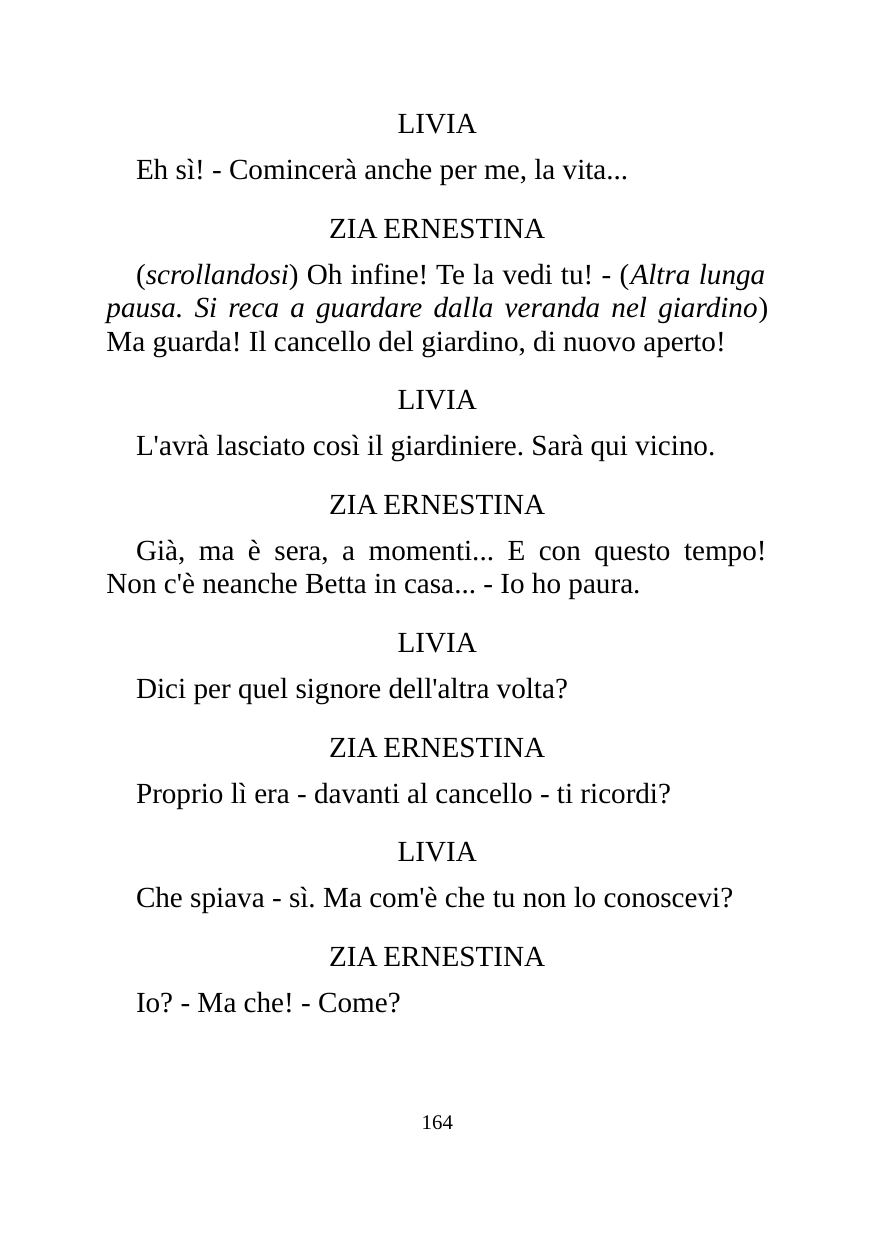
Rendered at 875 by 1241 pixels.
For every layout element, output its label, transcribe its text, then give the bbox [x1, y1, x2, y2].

text ZIA ERNESTINA [106, 211, 768, 244]
text Eh sì! - Comincerà anche per me, la vita... [106, 152, 768, 186]
text LIVIA [106, 382, 768, 416]
text ZIA ERNESTINA [106, 487, 768, 521]
text ZIA ERNESTINA [106, 730, 768, 763]
text Dici per quel signore dell'altra volta? [106, 671, 768, 705]
text L'avrà lasciato così il giardiniere. Sarà qui vicino. [106, 428, 768, 462]
text Che spiava - sì. Ma com'è che tu non lo conoscevi? [106, 880, 768, 914]
text LIVIA [106, 106, 768, 140]
text (scrollandosi) Oh infine! Te la vedi tu! - (Altra lunga pausa. Si reca a guardare dalla veranda nel giardino) Ma guarda! Il cancello del giardino, di nuovo aperto! [106, 257, 768, 357]
text Proprio lì era - davanti al cancello - ti ricordi? [106, 776, 768, 809]
text LIVIA [106, 625, 768, 659]
text ZIA ERNESTINA [106, 939, 768, 972]
text Già, ma è sera, a momenti... E con questo tempo! Non c'è neanche Betta in casa... - Io ho paura. [106, 533, 768, 600]
text LIVIA [106, 834, 768, 868]
text Io? - Ma che! - Come? [106, 985, 768, 1018]
